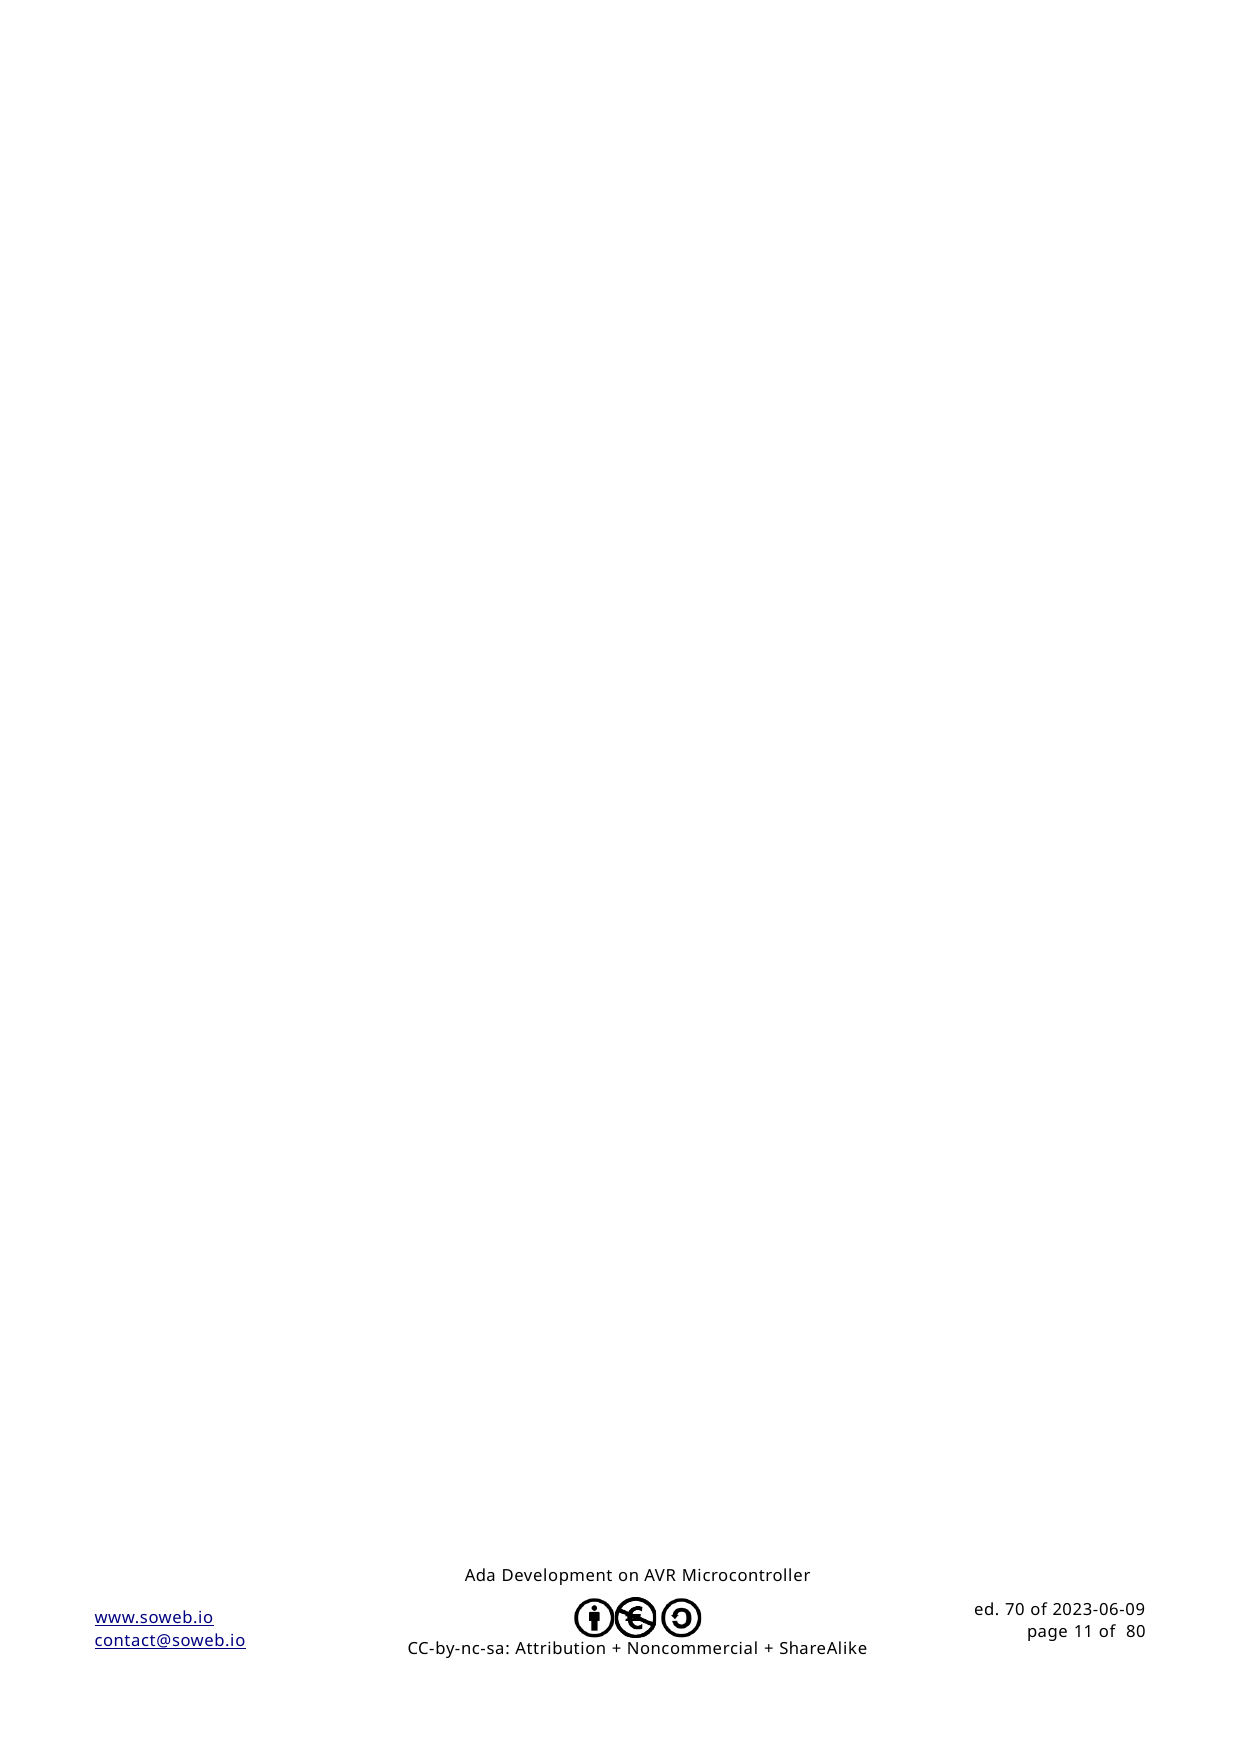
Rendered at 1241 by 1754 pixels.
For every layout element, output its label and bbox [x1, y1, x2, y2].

picture [573, 1597, 657, 1638]
picture [660, 1597, 702, 1638]
